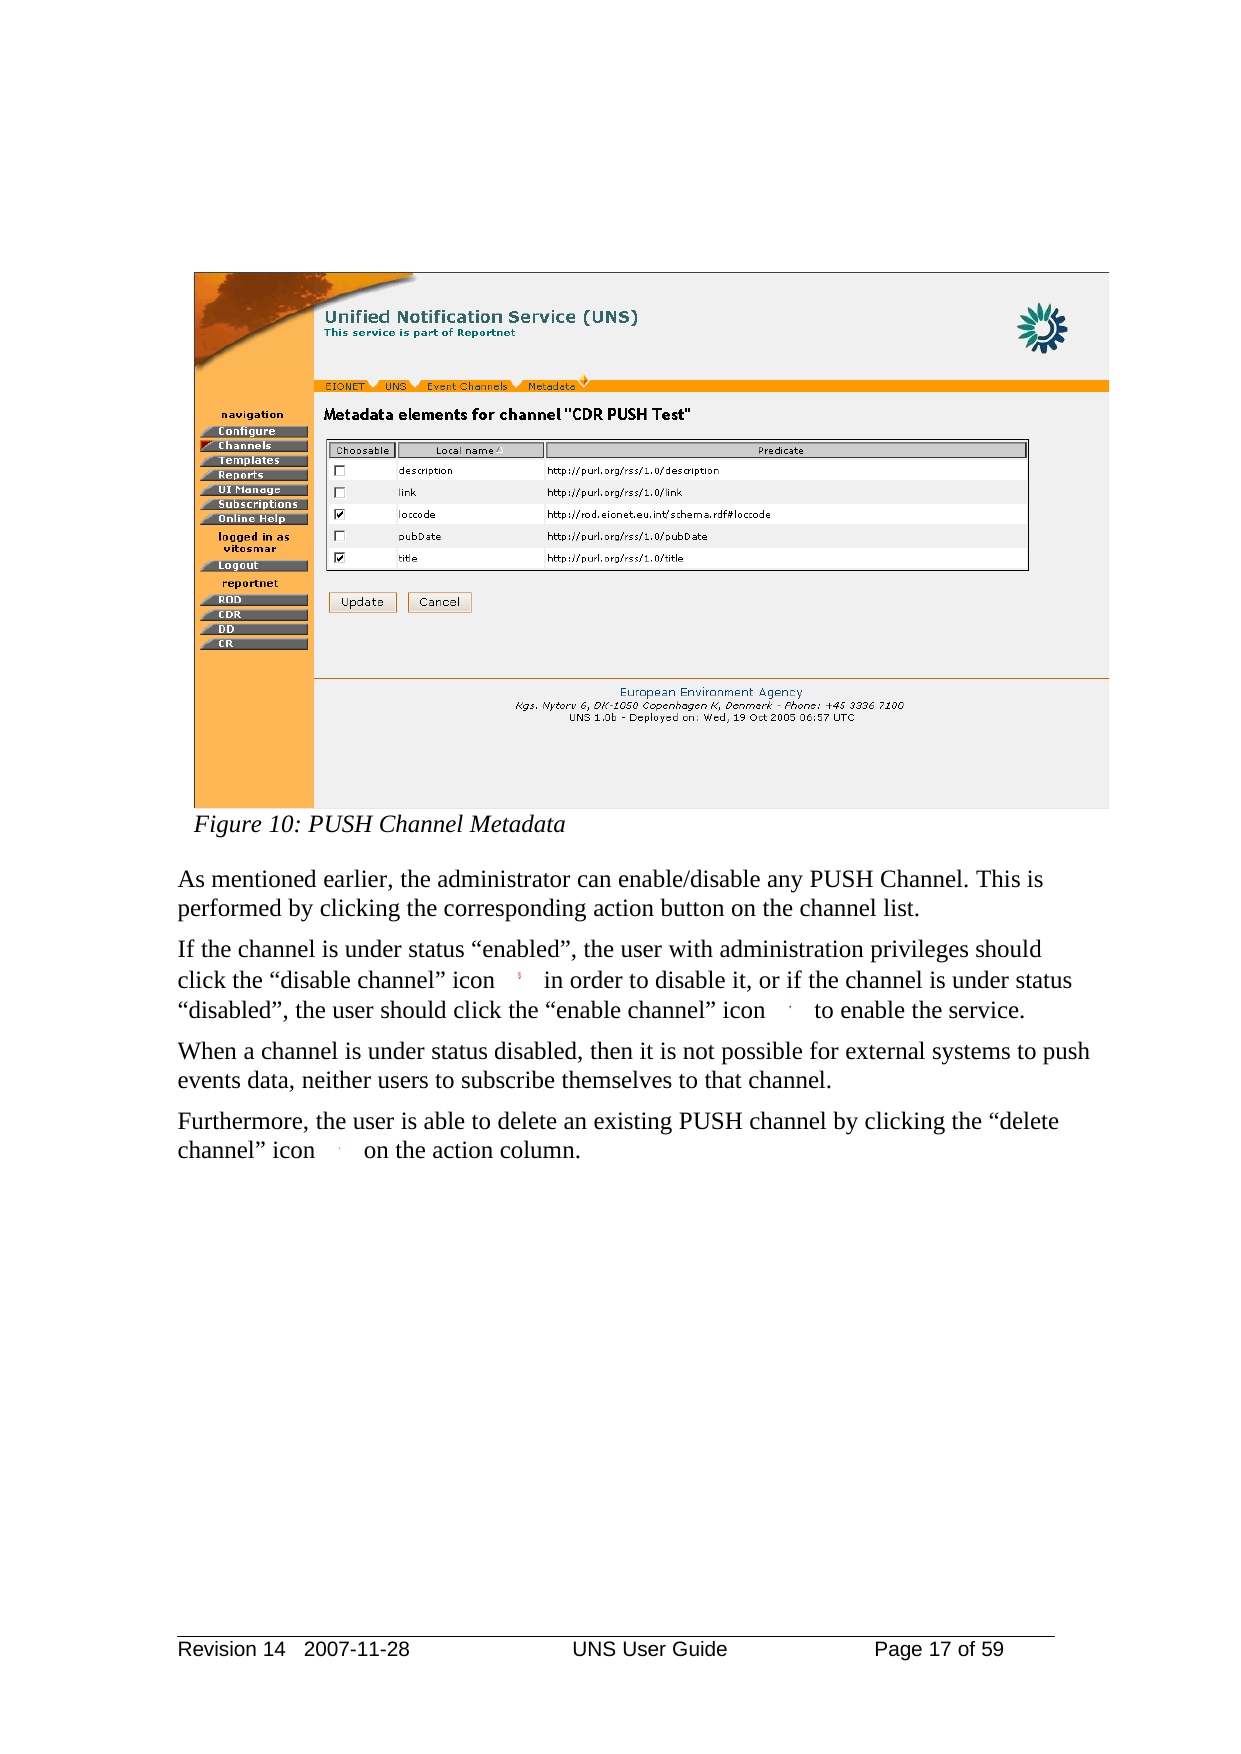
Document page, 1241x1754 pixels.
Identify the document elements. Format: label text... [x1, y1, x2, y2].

text If the channel is under status “enabled”, the user with administration privileges should click the “disable channel” icon in order to disable it, or if the channel is under status “disabled”, the user should click the “enable channel” icon to enable the service. [177, 934, 1092, 1024]
picture [193, 272, 1110, 809]
text Furthermore, the user is able to delete an existing PUSH channel by clicking the “delete channel” icon on the action column. [177, 1106, 1092, 1164]
text When a channel is under status disabled, then it is not possible for external systems to push events data, neither users to subscribe themselves to that channel. [177, 1036, 1092, 1094]
text Figure 10: PUSH Channel Metadata [194, 809, 1163, 838]
text As mentioned earlier, the administrator can enable/disable any PUSH Channel. This is performed by clicking the corresponding action button on the channel list. [177, 864, 1092, 922]
